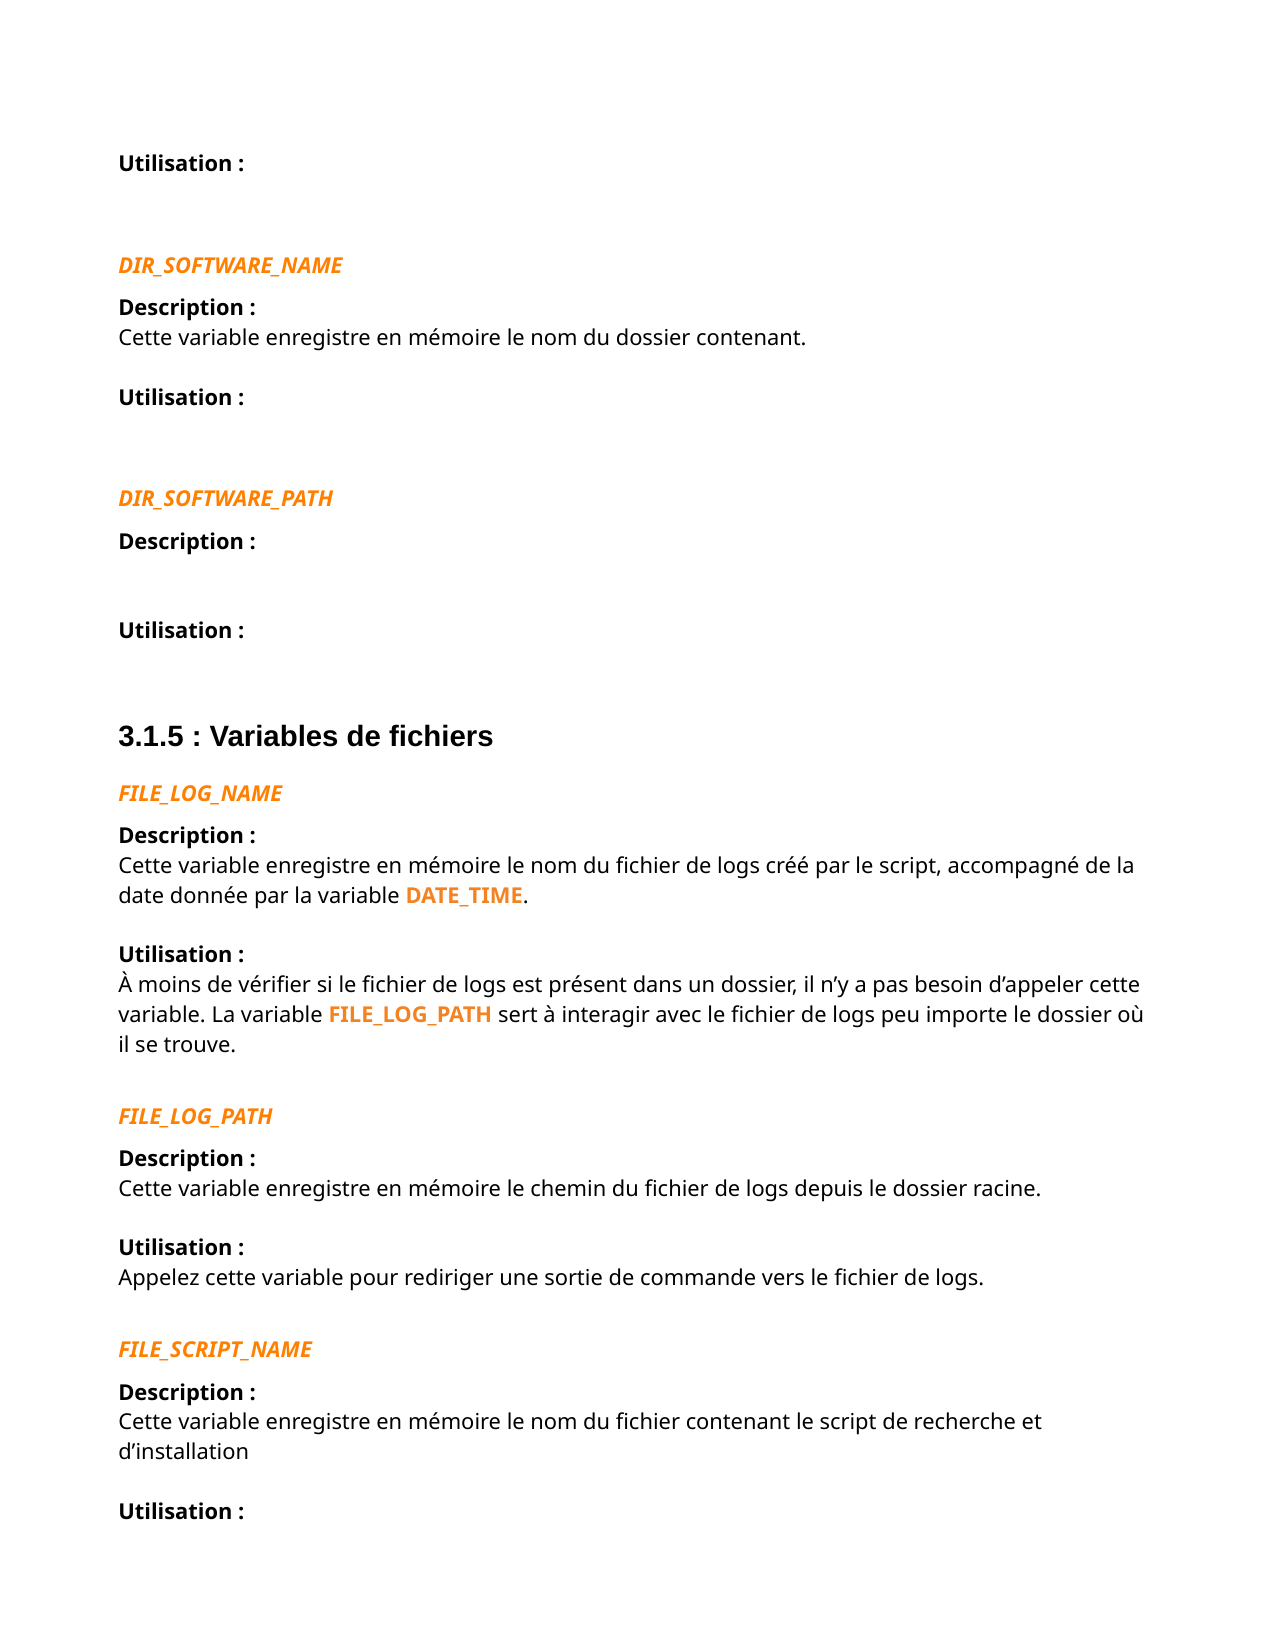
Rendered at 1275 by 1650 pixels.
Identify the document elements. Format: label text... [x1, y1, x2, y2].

subtitle FILE_SCRIPT_NAME [118, 1334, 1157, 1364]
text Utilisation : [118, 381, 1157, 411]
text Description : [118, 820, 1157, 850]
text Cette variable enregistre en mémoire le nom du dossier contenant. [118, 322, 1157, 352]
text Utilisation : [118, 1496, 1157, 1525]
subtitle DIR_SOFTWARE_NAME [118, 250, 1157, 279]
text À moins de vérifier si le fichier de logs est présent dans un dossier, il n’y a pas besoin d’appeler cette variable. La variable FILE_LOG_PATH sert à interagir avec le fichier de logs peu importe le dossier où il se trouve. [118, 969, 1157, 1058]
text Utilisation : [118, 1232, 1157, 1262]
text Description : [118, 1143, 1157, 1173]
text Cette variable enregistre en mémoire le chemin du fichier de logs depuis le dossier racine. [118, 1173, 1157, 1202]
subtitle FILE_LOG_NAME [118, 778, 1157, 807]
subtitle FILE_LOG_PATH [118, 1101, 1157, 1130]
text Description : [118, 292, 1157, 322]
text Appelez cette variable pour rediriger une sortie de commande vers le fichier de logs. [118, 1262, 1157, 1292]
subtitle 3.1.5 : Variables de fichiers [118, 719, 1157, 753]
text Cette variable enregistre en mémoire le nom du fichier contenant le script de recherche et d’installation [118, 1406, 1157, 1466]
subtitle DIR_SOFTWARE_PATH [118, 483, 1157, 513]
text Description : [118, 1376, 1157, 1406]
text Description : [118, 526, 1157, 555]
text Utilisation : [118, 615, 1157, 645]
text Utilisation : [118, 939, 1157, 969]
text Cette variable enregistre en mémoire le nom du fichier de logs créé par le script, accompagné de la date donnée par la variable DATE_TIME. [118, 850, 1157, 909]
text Utilisation : [118, 148, 1157, 178]
